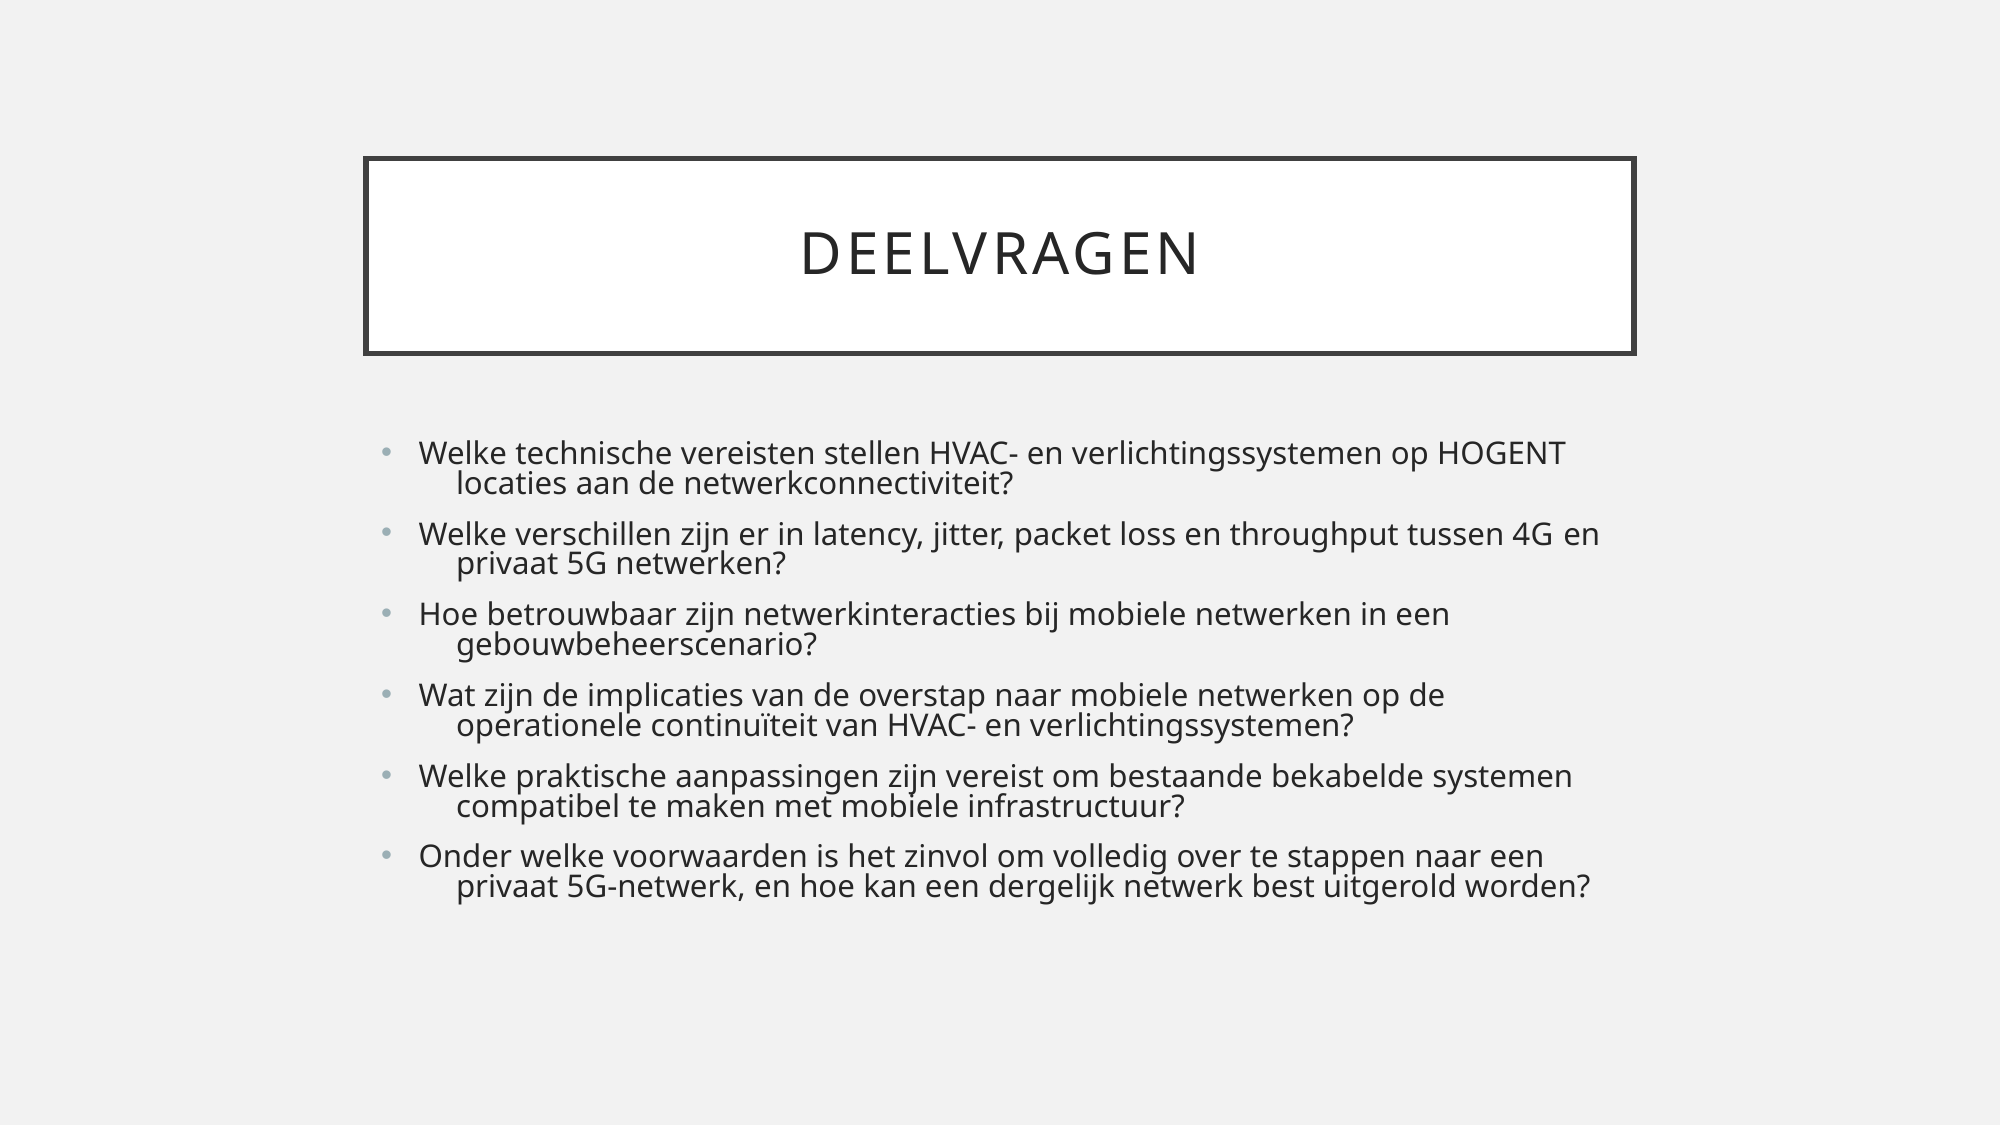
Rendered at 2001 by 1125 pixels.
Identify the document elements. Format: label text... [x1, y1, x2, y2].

title Deelvragen [366, 158, 1634, 354]
list Welke technische vereisten stellen HVAC- en verlichtingssystemen op HOGENT locaties aan de netwerkconnectiviteit? Welke verschillen zijn er in latency, jitter, packet loss en throughput tussen 4G en privaat 5G netwerken? Hoe betrouwbaar zijn netwerkinteracties bij mobiele netwerken in een gebouwbeheerscenario? Wat zijn de implicaties van de overstap naar mobiele netwerken op de operationele continuïteit van HVAC- en verlichtingssystemen? Welke praktische aanpassingen zijn vereist om bestaande bekabelde systemen compatibel te maken met mobiele infrastructuur? Onder welke voorwaarden is het zinvol om volledig over te stappen naar een privaat 5G-netwerk, en hoe kan een dergelijk netwerk best uitgerold worden? [366, 432, 1634, 942]
